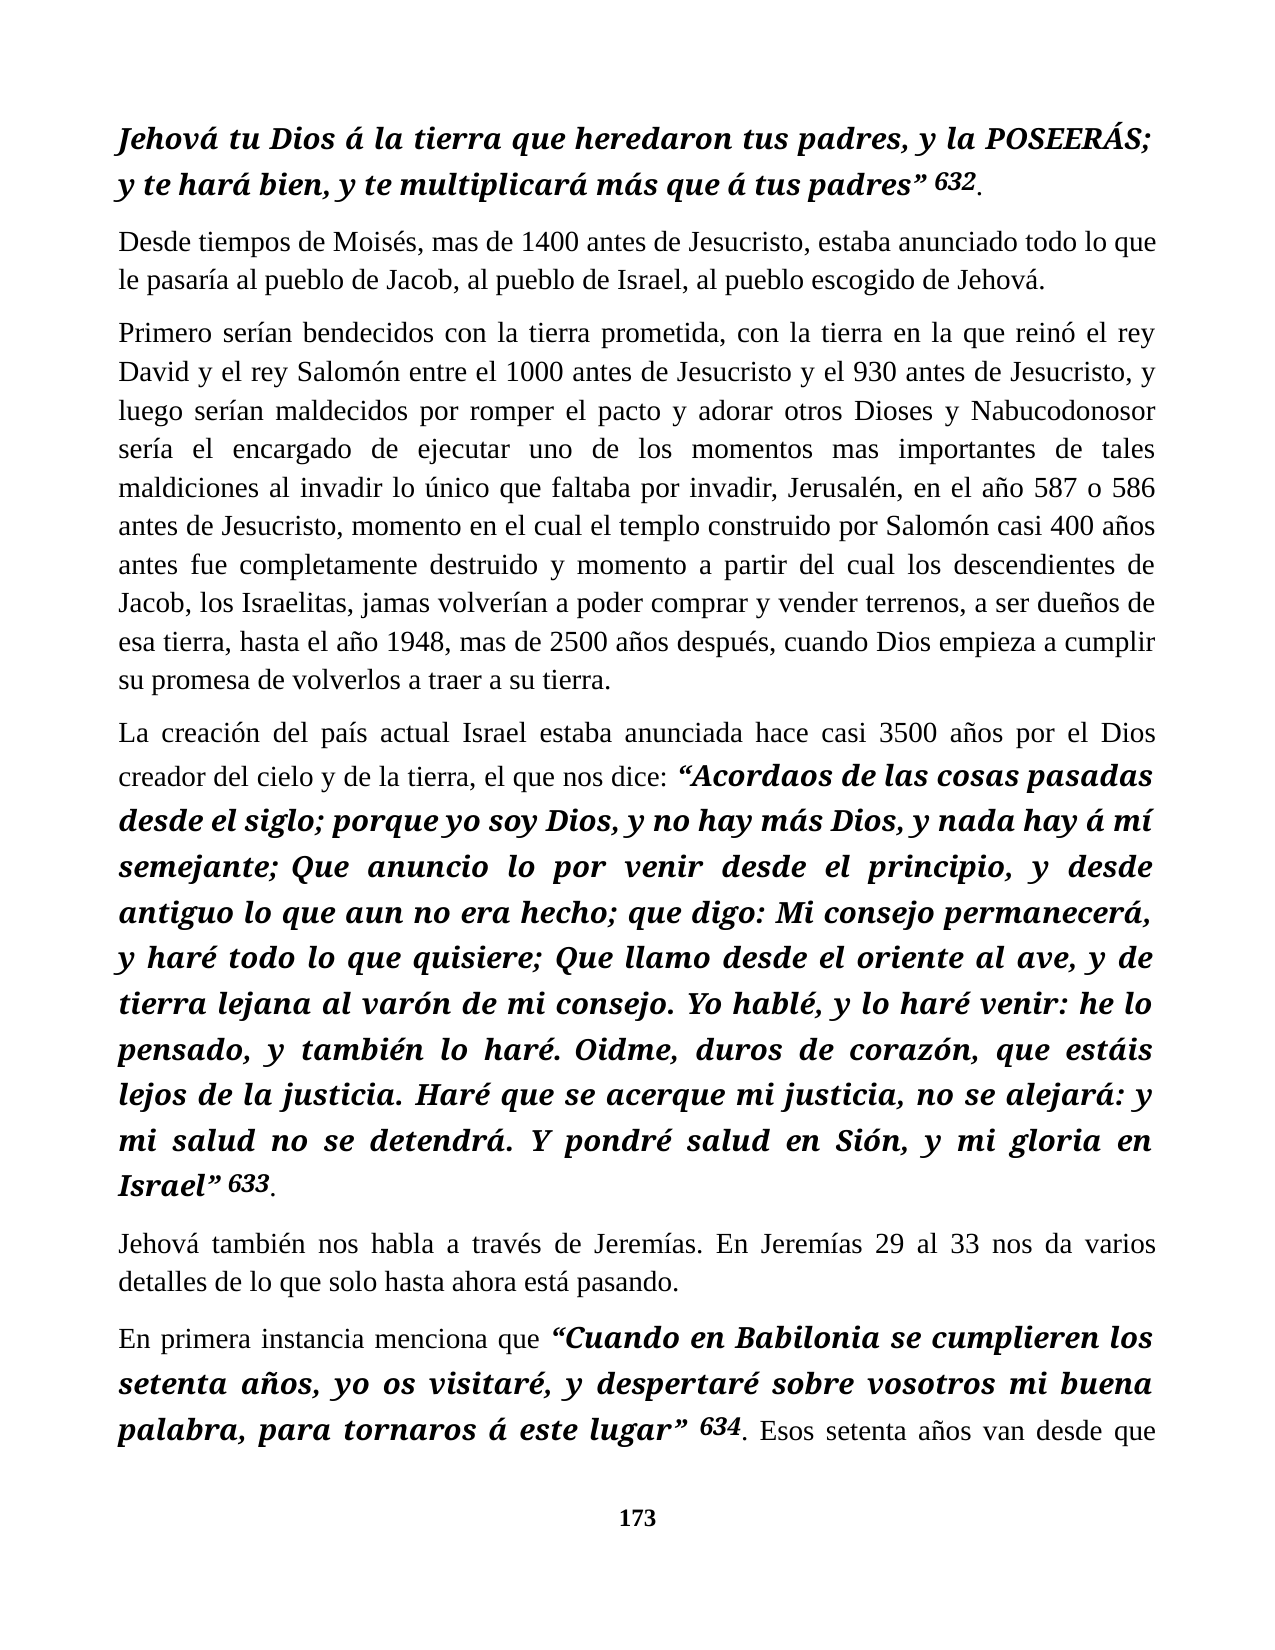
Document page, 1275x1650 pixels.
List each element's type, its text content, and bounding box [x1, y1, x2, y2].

text La creación del país actual Israel estaba anunciada hace casi 3500 años por el Dios creador del cielo y de la tierra, el que nos dice: “Acordaos de las cosas pasadas desde el siglo; porque yo soy Dios, y no hay más Dios, y nada hay á mí semejante; Que anuncio lo por venir desde el principio, y desde antiguo lo que aun no era hecho; que digo: Mi consejo permanecerá, y haré todo lo que quisiere; Que llamo desde el oriente al ave, y de tierra lejana al varón de mi consejo. Yo hablé, y lo haré venir: he lo pensado, y también lo haré. Oidme, duros de corazón, que estáis lejos de la justicia. Haré que se acerque mi justicia, no se alejará: y mi salud no se detendrá. Y pondré salud en Sión, y mi gloria en Israel” . [118, 716, 1157, 1205]
text Primero serían bendecidos con la tierra prometida, con la tierra en la que reinó el rey David y el rey Salomón entre el 1000 antes de Jesucristo y el 930 antes de Jesucristo, y luego serían maldecidos por romper el pacto y adorar otros Dioses y Nabucodonosor sería el encargado de ejecutar uno de los momentos mas importantes de tales maldiciones al invadir lo único que faltaba por invadir, Jerusalén, en el año 587 o 586 antes de Jesucristo, momento en el cual el templo construido por Salomón casi 400 años antes fue completamente destruido y momento a partir del cual los descendientes de Jacob, los Israelitas, jamas volverían a poder comprar y vender terrenos, a ser dueños de esa tierra, hasta el año 1948, mas de 2500 años después, cuando Dios empieza a cumplir su promesa de volverlos a traer a su tierra. [118, 316, 1157, 696]
text Desde tiempos de Moisés, mas de 1400 antes de Jesucristo, estaba anunciado todo lo que le pasaría al pueblo de Jacob, al pueblo de Israel, al pueblo escogido de Jehová. [118, 224, 1157, 296]
text En primera instancia menciona que “Cuando en Babilonia se cumplieren los setenta años, yo os visitaré, y despertaré sobre vosotros mi buena palabra, para tornaros á este lugar” . Esos setenta años van desde que [118, 1318, 1157, 1448]
text Jehová tu Dios á la tierra que heredaron tus padres, y la POSEERÁS; y te hará bien, y te multiplicará más que á tus padres” . [118, 118, 1157, 203]
text Jehová también nos habla a través de Jeremías. En Jeremías 29 al 33 nos da varios detalles de lo que solo hasta ahora está pasando. [118, 1226, 1157, 1298]
